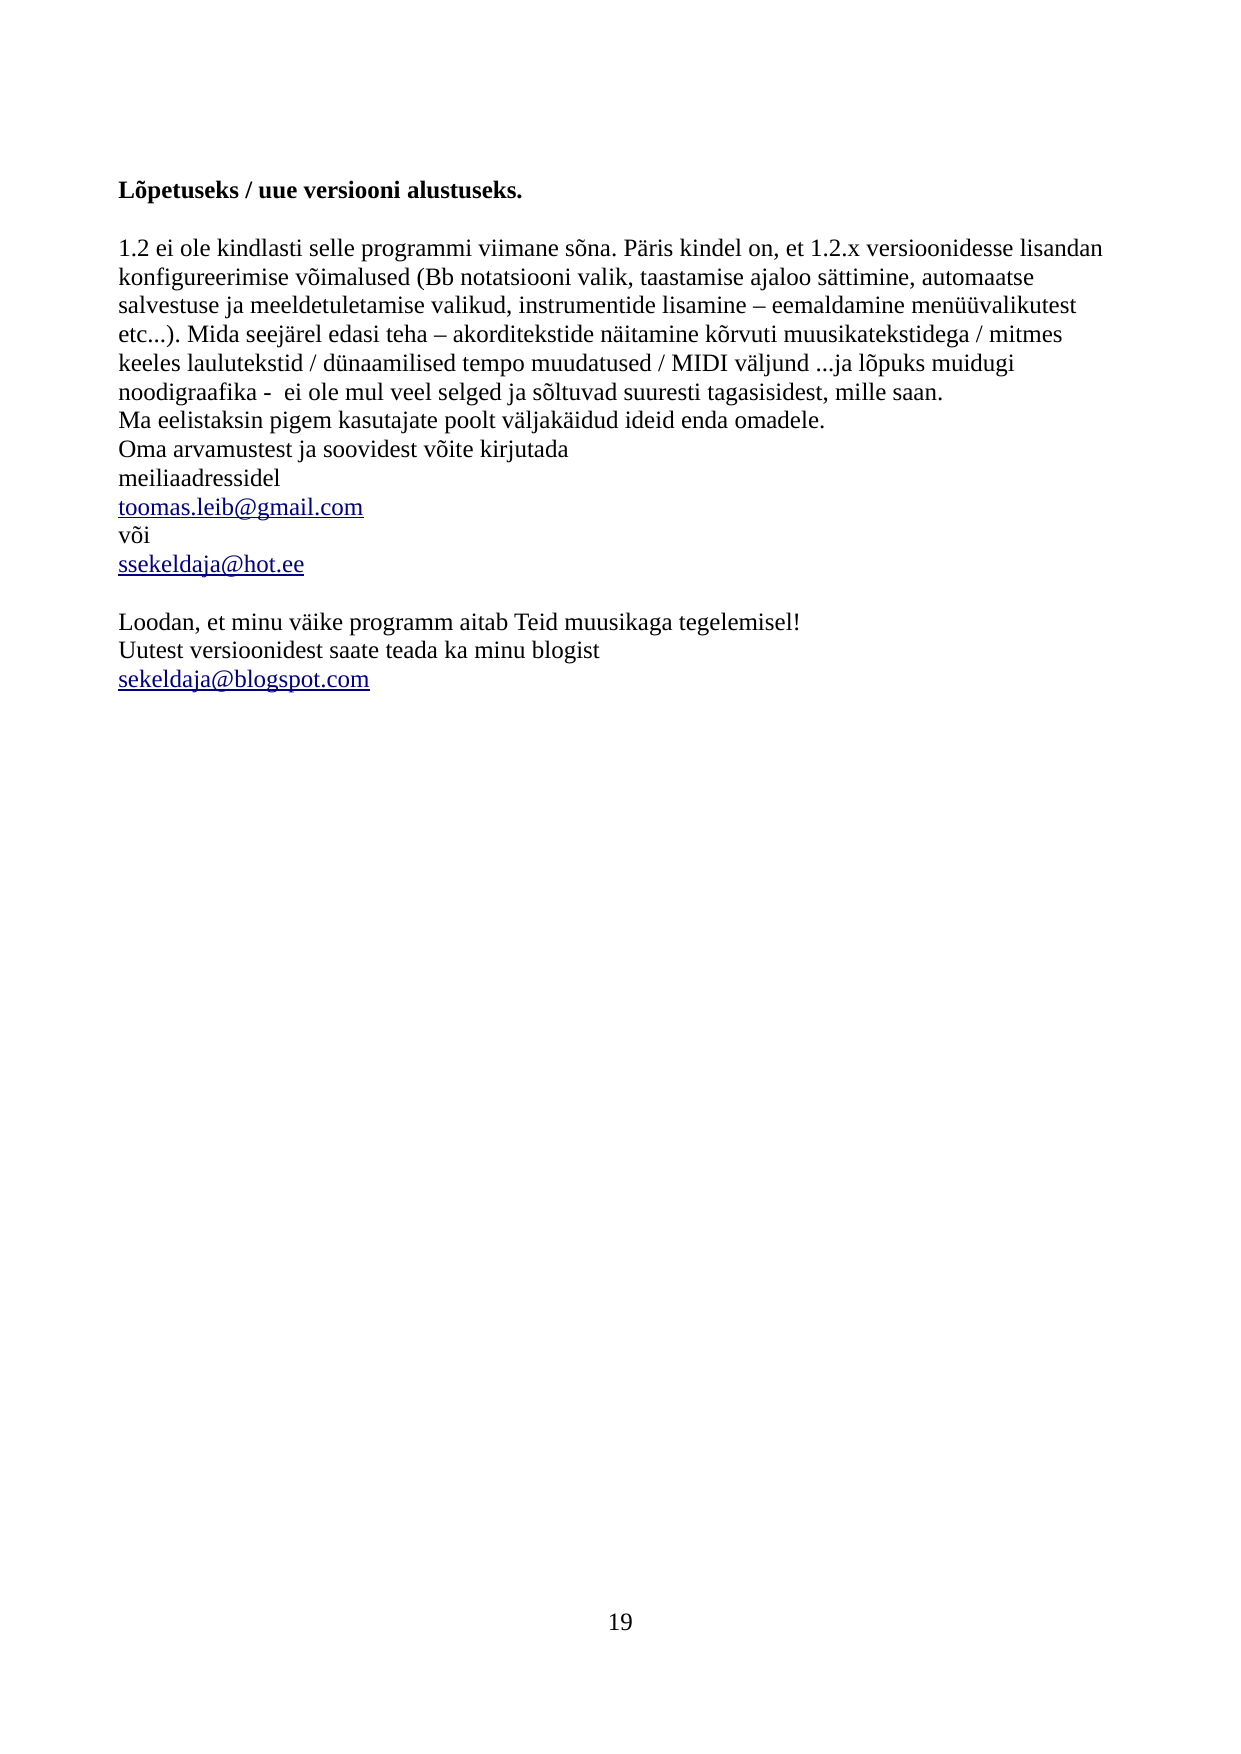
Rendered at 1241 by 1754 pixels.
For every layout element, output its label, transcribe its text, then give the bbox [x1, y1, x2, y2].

text meiliaadressidel [118, 463, 1122, 492]
text Loodan, et minu väike programm aitab Teid muusikaga tegelemisel! [118, 607, 1122, 636]
text või ssekeldaja@hot.ee [118, 521, 1122, 578]
text toomas.leib@gmail.com [118, 492, 1122, 521]
text Oma arvamustest ja soovidest võite kirjutada [118, 434, 1122, 463]
text 1.2 ei ole kindlasti selle programmi viimane sõna. Päris kindel on, et 1.2.x versioonidesse lisandan konfigureerimise võimalused (Bb notatsiooni valik, taastamise ajaloo sättimine, automaatse salvestuse ja meeldetuletamise valikud, instrumentide lisamine – eemaldamine menüüvalikutest etc...). Mida seejärel edasi teha – akorditekstide näitamine kõrvuti muusikatekstidega / mitmes keeles laulutekstid / dünaamilised tempo muudatused / MIDI väljund ...ja lõpuks muidugi noodigraafika - ei ole mul veel selged ja sõltuvad suuresti tagasisidest, mille saan. [118, 233, 1122, 406]
text Ma eelistaksin pigem kasutajate poolt väljakäidud ideid enda omadele. [118, 406, 1122, 434]
text Uutest versioonidest saate teada ka minu blogist sekeldaja@blogspot.com [118, 636, 1122, 693]
text Lõpetuseks / uue versiooni alustuseks. [118, 176, 1122, 204]
